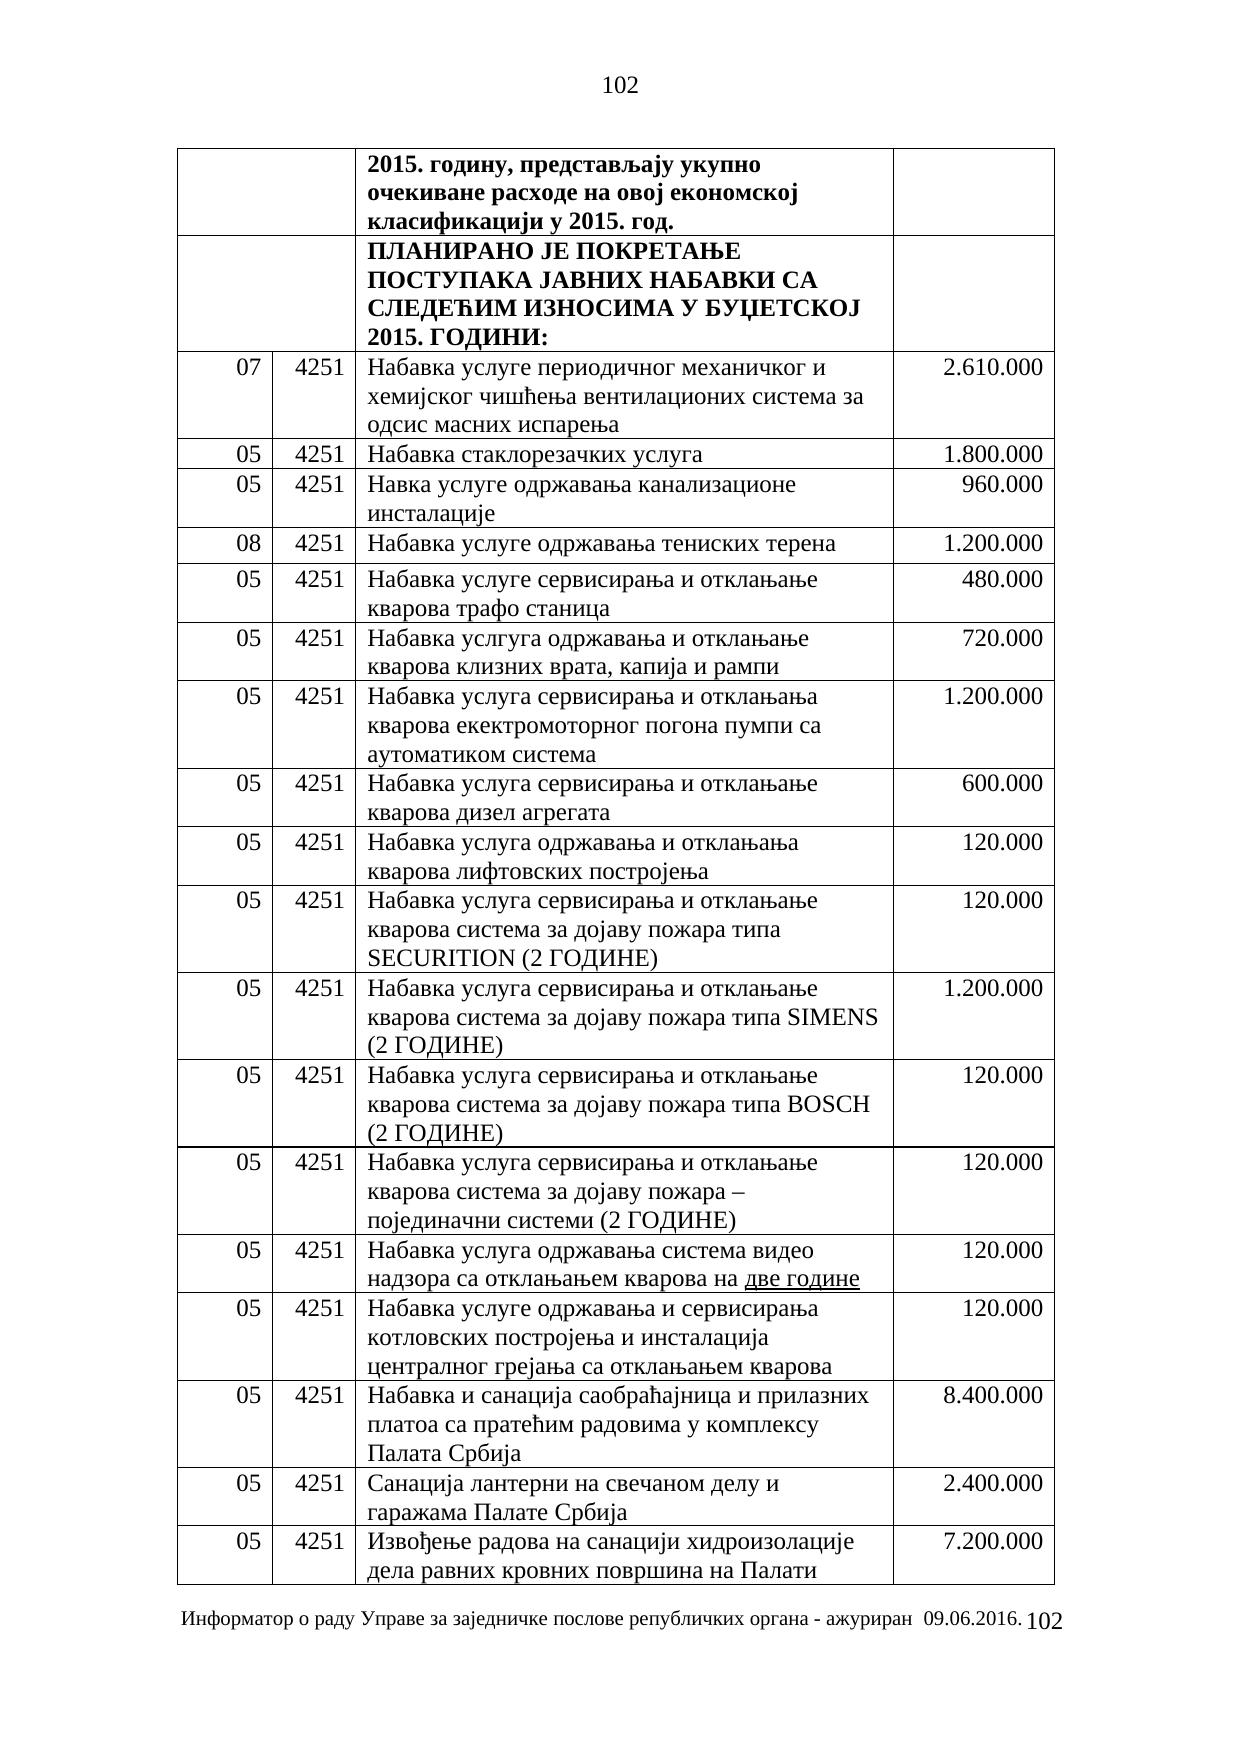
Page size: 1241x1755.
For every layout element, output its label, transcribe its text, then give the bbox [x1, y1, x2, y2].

table_cell Набавка услуге сервисирања и отклањање кварова трафо станица [356, 564, 893, 622]
table_cell 4251 [273, 1293, 355, 1379]
table_cell 4251 [273, 1468, 355, 1525]
table_cell 120.000 [894, 827, 1054, 884]
table_cell Набавка услуге периодичног механичког и хемијског чишћења вентилационих система за одсис масних испарења [356, 352, 893, 438]
table_cell 4251 [273, 439, 355, 468]
table_cell Набавка услуга сервисирања и отклањања кварова екектромоторног погона пумпи са аутоматиком система [356, 681, 893, 767]
table_cell 4251 [273, 1060, 355, 1146]
table_cell 05 [178, 469, 272, 527]
table_cell Навка услуге одржавања канализационе инсталације [356, 469, 893, 527]
table_cell Набавка услуга сервисирања и отклањање кварова система за дојаву пожара типа SIMENS (2 ГОДИНЕ) [356, 973, 893, 1059]
table_cell Набавка услуга сервисирања и отклањање кварова система за дојаву пожара – појединачни системи (2 ГОДИНЕ) [356, 1148, 893, 1234]
table_cell Набавка услуге одржавања и сервисирања котловских постројења и инсталација центрaлног грејања са отклањањем кварова [356, 1293, 893, 1379]
table_cell 05 [178, 1468, 272, 1525]
table_cell 05 [178, 1381, 272, 1467]
table_cell [178, 149, 355, 235]
table_cell 05 [178, 1235, 272, 1292]
table_cell 2015. годину, представљају укупно очекиване расходе на овој економској класификацији у 2015. год. [356, 149, 893, 235]
table_cell 120.000 [894, 1293, 1054, 1379]
table_cell 4251 [273, 1381, 355, 1467]
table_cell 8.400.000 [894, 1381, 1054, 1467]
table_cell [894, 236, 1054, 351]
table_cell 4251 [273, 1526, 355, 1584]
table_cell 4251 [273, 886, 355, 972]
table_cell 720.000 [894, 623, 1054, 680]
table_cell 05 [178, 827, 272, 884]
table_cell Набавка услуга сервисирања и отклањање кварова система за дојаву пожара типа SECURITION (2 ГОДИНЕ) [356, 886, 893, 972]
table_cell Набавка услуга сервисирања и отклањање кварова дизел агрегата [356, 769, 893, 826]
table_cell 05 [178, 623, 272, 680]
table_cell 4251 [273, 352, 355, 438]
table_cell 480.000 [894, 564, 1054, 622]
table_cell 05 [178, 564, 272, 622]
table_cell 4251 [273, 469, 355, 527]
table_cell 4251 [273, 681, 355, 767]
table_cell 120.000 [894, 1148, 1054, 1234]
table_cell Набавка услуга одржавања система видео надзора са отклањањем кварова на две године [356, 1235, 893, 1292]
table_cell Набавка услгуга одржавања и отклањање кварова клизних врата, капија и рампи [356, 623, 893, 680]
table_cell 05 [178, 439, 272, 468]
table_cell 4251 [273, 973, 355, 1059]
table_cell ПЛАНИРАНО ЈЕ ПОКРЕТАЊЕ ПОСТУПАКА ЈАВНИХ НАБАВКИ СА СЛЕДЕЋИМ ИЗНОСИМА У БУЏЕТСКОЈ 2015. ГОДИНИ: [356, 236, 893, 351]
table_cell 4251 [273, 827, 355, 884]
table_cell 05 [178, 681, 272, 767]
table_cell 960.000 [894, 469, 1054, 527]
table_cell 4251 [273, 564, 355, 622]
table_cell Набавка услуга одржавања и отклањања кварова лифтовских постројења [356, 827, 893, 884]
table_cell 1.200.000 [894, 973, 1054, 1059]
table_cell Набавка услуге одржавања тениских терена [356, 528, 893, 563]
table_cell 05 [178, 1148, 272, 1234]
table_cell [894, 149, 1054, 235]
table_cell 4251 [273, 623, 355, 680]
table_cell 05 [178, 886, 272, 972]
table_cell Санација лантерни на свечаном делу и гаражама Палате Србија [356, 1468, 893, 1525]
table_cell Набавка и санација саобраћајница и прилазних платоа са пратећим радовима у комплексу Палата Србија [356, 1381, 893, 1467]
table_cell 1.200.000 [894, 681, 1054, 767]
table_cell Набавка стаклорезачких услуга [356, 439, 893, 468]
table_cell 07 [178, 352, 272, 438]
table_cell 600.000 [894, 769, 1054, 826]
table_cell 1.800.000 [894, 439, 1054, 468]
table_cell 120.000 [894, 1060, 1054, 1146]
table_cell 120.000 [894, 886, 1054, 972]
table_cell 2.400.000 [894, 1468, 1054, 1525]
table_cell 120.000 [894, 1235, 1054, 1292]
table_cell 1.200.000 [894, 528, 1054, 563]
table_cell 05 [178, 1293, 272, 1379]
table_cell Набавка услуга сервисирања и отклањање кварова система за дојаву пожара типа BOSCH (2 ГОДИНЕ) [356, 1060, 893, 1146]
table_cell 05 [178, 769, 272, 826]
table_cell 7.200.000 [894, 1526, 1054, 1584]
table_cell 4251 [273, 769, 355, 826]
table_cell 4251 [273, 528, 355, 563]
table_cell 08 [178, 528, 272, 563]
table_cell Извођење радова на санацији хидроизолације дела равних кровних површина на Палати [356, 1526, 893, 1584]
table_cell 2.610.000 [894, 352, 1054, 438]
table_cell 4251 [273, 1148, 355, 1234]
table_cell 05 [178, 973, 272, 1059]
table_cell [178, 236, 355, 351]
table_cell 4251 [273, 1235, 355, 1292]
table_cell 05 [178, 1526, 272, 1584]
table_cell 05 [178, 1060, 272, 1146]
